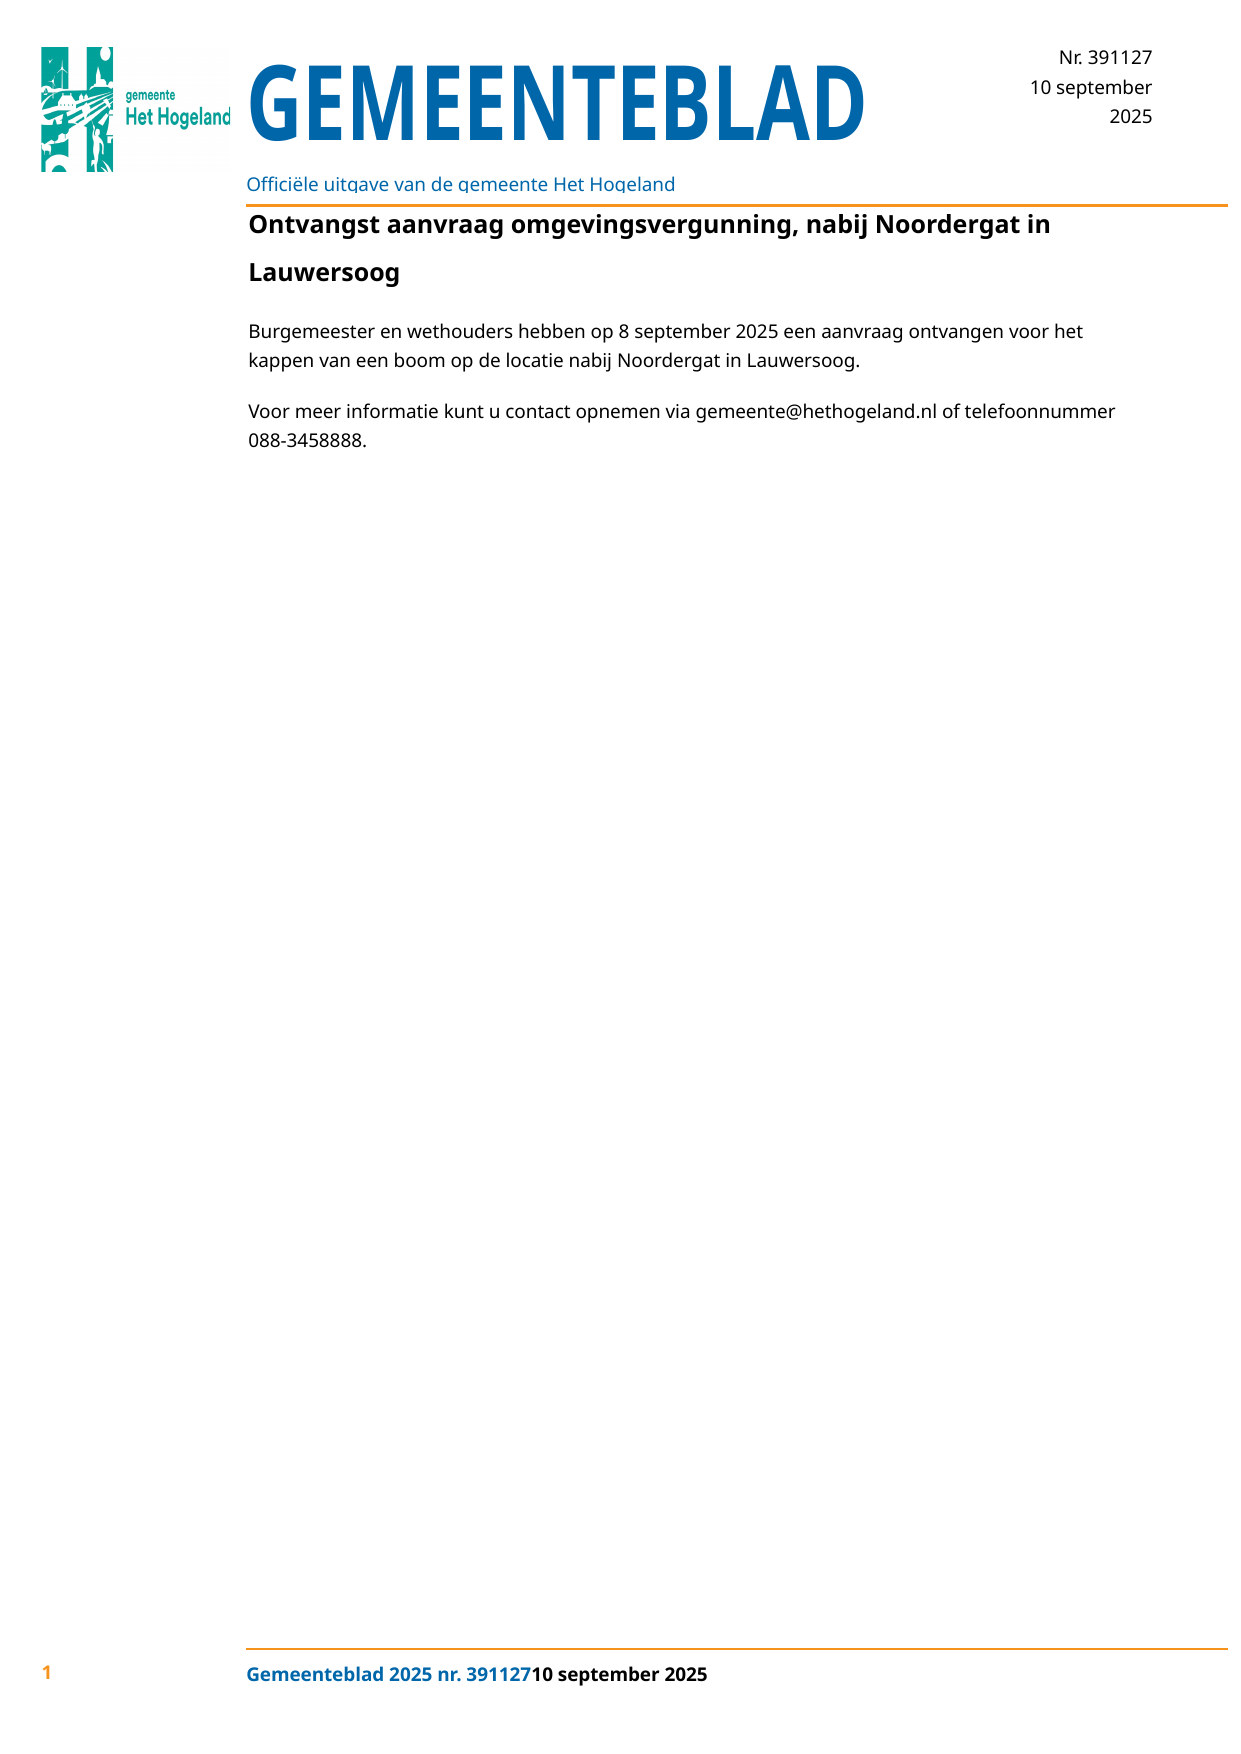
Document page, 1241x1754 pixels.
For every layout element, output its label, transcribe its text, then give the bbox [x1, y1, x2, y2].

text Burgemeester en wethouders hebben op 8 september 2025 een aanvraag ontvangen voor het kappen van een boom op de locatie nabij Noordergat in Lauwersoog. [248, 318, 1152, 373]
picture [41, 47, 231, 172]
text Voor meer informatie kunt u contact opnemen via gemeente@hethogeland.nl of telefoonnummer 088-3458888. [248, 398, 1152, 453]
text Ontvangst aanvraag omgevingsvergunning, nabij Noordergat in Lauwersoog [248, 207, 1152, 288]
